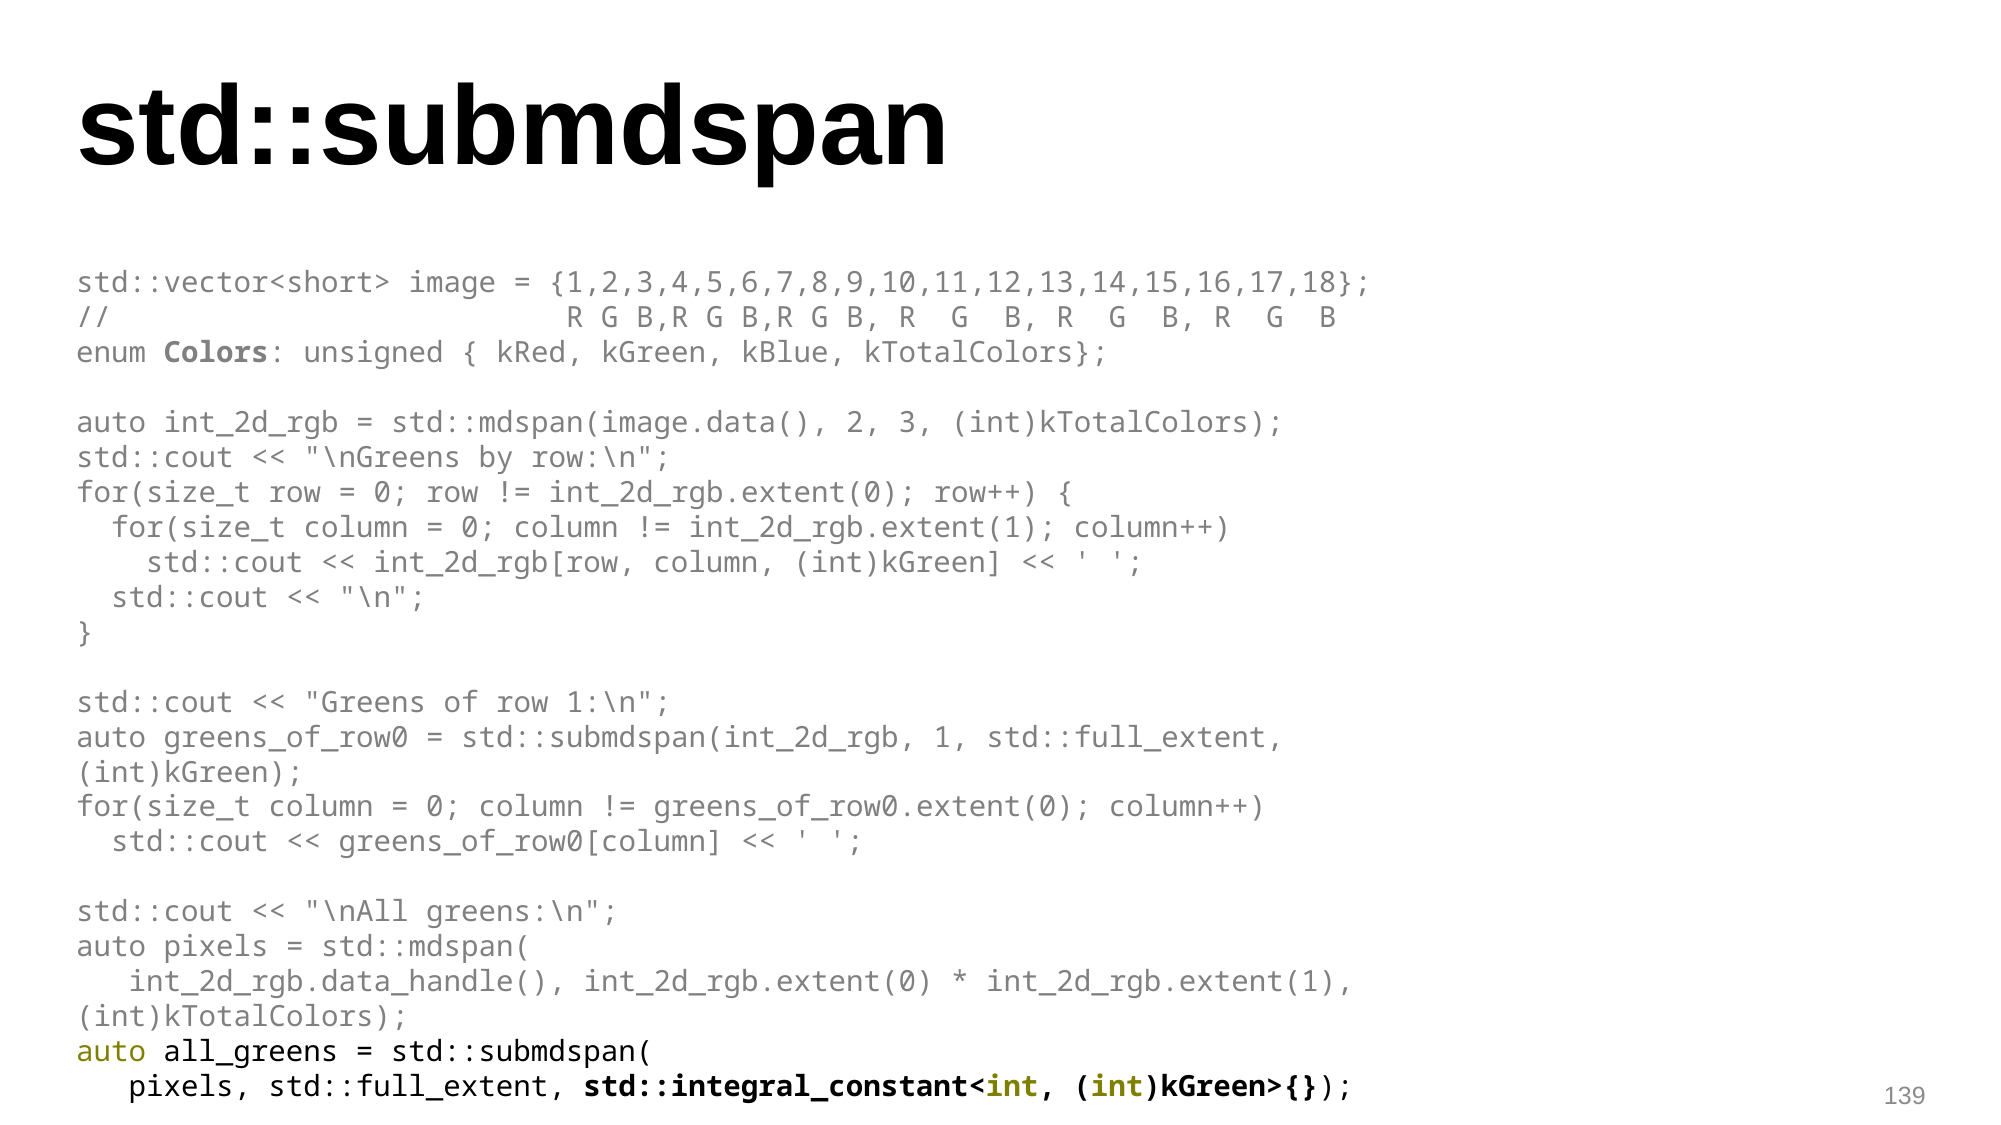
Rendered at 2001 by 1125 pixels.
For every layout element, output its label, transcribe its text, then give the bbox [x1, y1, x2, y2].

slide_number [1490, 1065, 1941, 1125]
footer [60, 1065, 1000, 1125]
title std::submdspan [60, 60, 1941, 196]
list std::vector<short> image = {1,2,3,4,5,6,7,8,9,10,11,12,13,14,15,16,17,18}; // R G B,R G B,R G B, R G B, R G B, R G B enum Colors: unsigned { kRed, kGreen, kBlue, kTotalColors}; auto int_2d_rgb = std::mdspan(image.data(), 2, 3, (int)kTotalColors); std::cout << "\nGreens by row:\n"; for(size_t row = 0; row != int_2d_rgb.extent(0); row++) { for(size_t column = 0; column != int_2d_rgb.extent(1); column++) std::cout << int_2d_rgb[row, column, (int)kGreen] << ' '; std::cout << "\n"; } std::cout << "Greens of row 1:\n"; auto greens_of_row0 = std::submdspan(int_2d_rgb, 1, std::full_extent, (int)kGreen); for(size_t column = 0; column != greens_of_row0.extent(0); column++) std::cout << greens_of_row0[column] << ' '; std::cout << "\nAll greens:\n"; auto pixels = std::mdspan( int_2d_rgb.data_handle(), int_2d_rgb.extent(0) * int_2d_rgb.extent(1), (int)kTotalColors); auto all_greens = std::submdspan( pixels, std::full_extent, std::integral_constant<int, (int)kGreen>{}); [60, 255, 1510, 1065]
